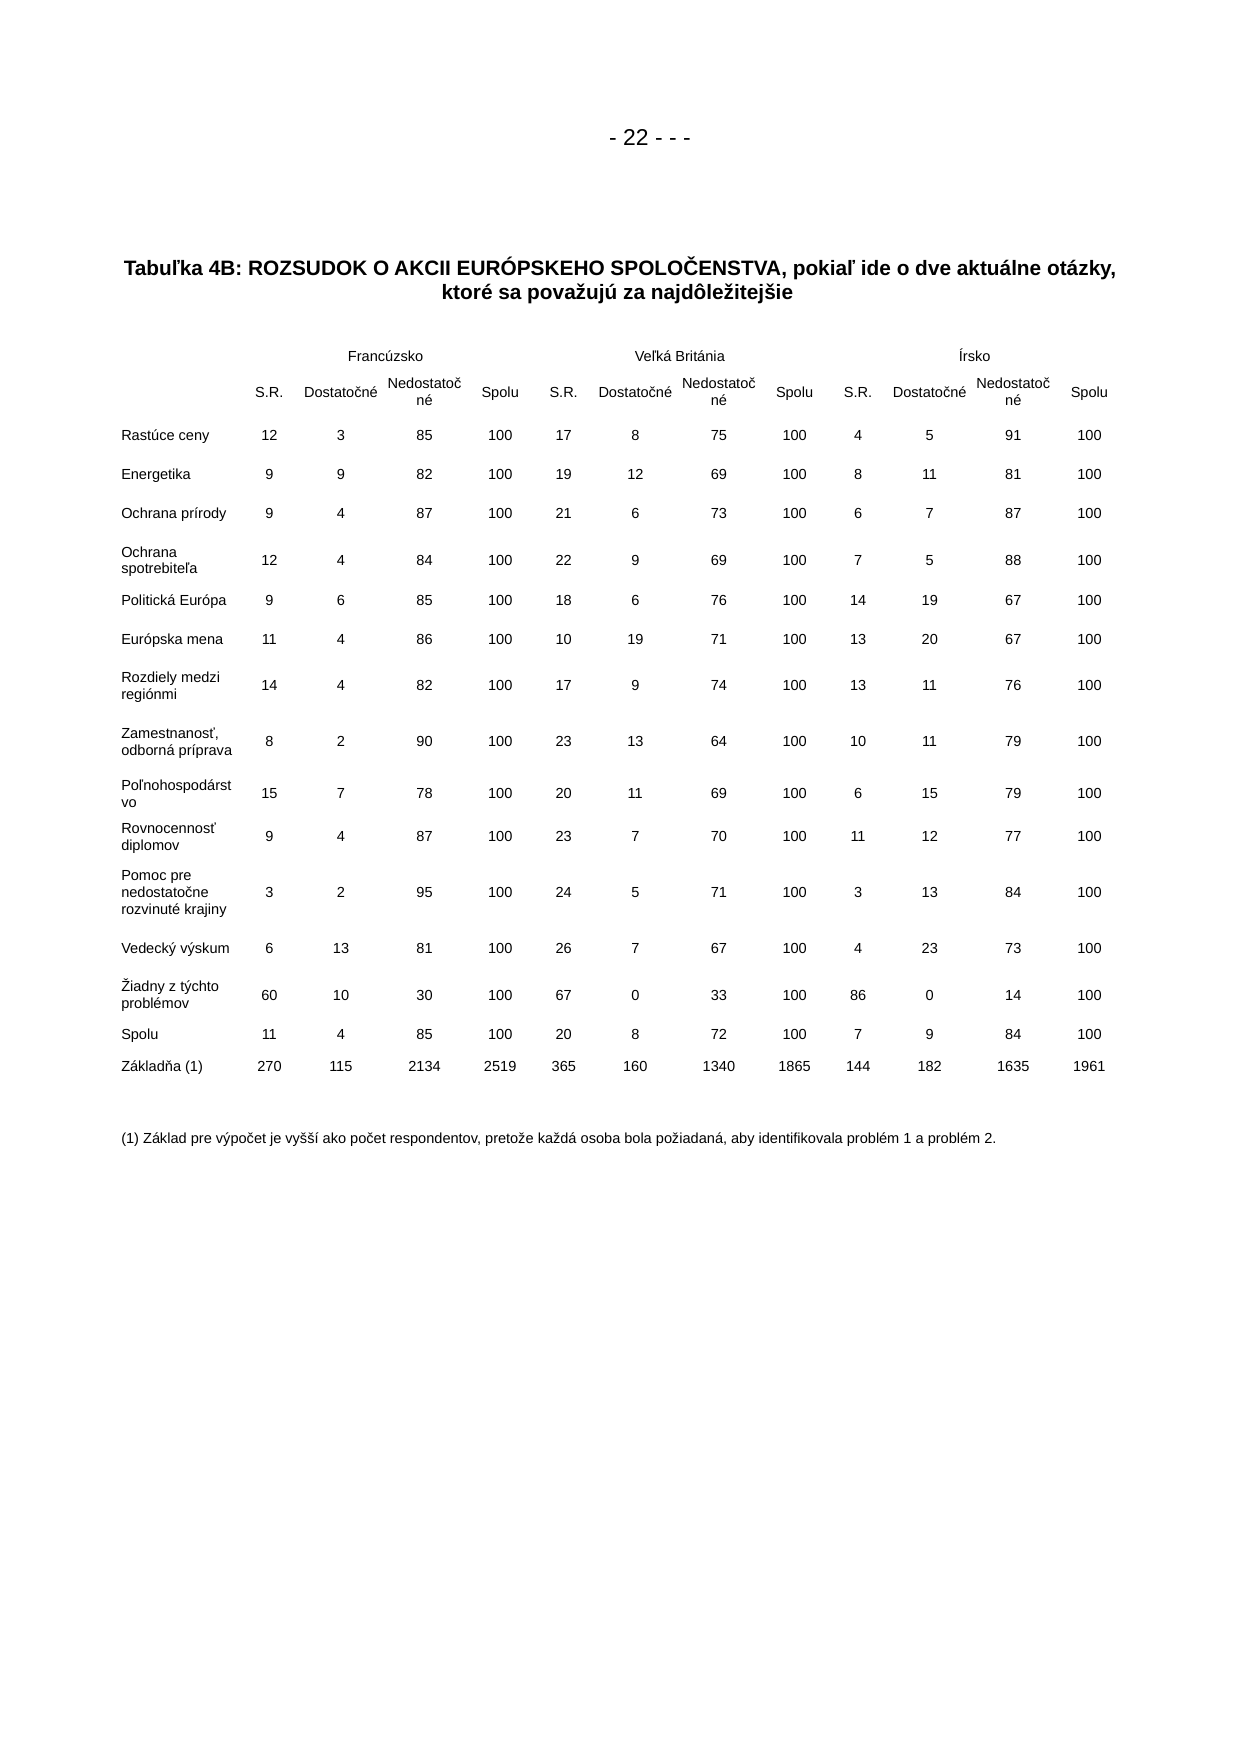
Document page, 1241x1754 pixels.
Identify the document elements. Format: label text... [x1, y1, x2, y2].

table_cell 24 [533, 860, 594, 925]
table_cell 67 [970, 616, 1056, 662]
table_cell 70 [676, 813, 762, 860]
table_cell 90 [381, 709, 467, 774]
table_cell [468, 1083, 532, 1115]
table_cell 60 [238, 971, 300, 1018]
table_cell 88 [970, 537, 1056, 583]
table_cell 77 [970, 813, 1056, 860]
table_cell 82 [381, 662, 467, 709]
table_cell 13 [300, 925, 381, 971]
table_cell 86 [381, 616, 467, 662]
table_cell 9 [595, 537, 676, 583]
table_cell 84 [381, 537, 467, 583]
table_cell 8 [595, 1018, 676, 1050]
table_cell Dostatočné [595, 372, 676, 412]
table_cell 22 [533, 537, 594, 583]
table_cell 64 [676, 709, 762, 774]
table_cell 67 [533, 971, 594, 1018]
table_cell 14 [827, 583, 889, 616]
table_cell 78 [381, 774, 467, 813]
table_cell Nedostatočné [676, 372, 762, 412]
table_cell 18 [533, 583, 594, 616]
table_cell 23 [889, 925, 970, 971]
table_cell 4 [300, 813, 381, 860]
table_cell [889, 1083, 970, 1115]
table_cell 13 [827, 616, 889, 662]
table_cell Energetika [118, 458, 238, 490]
table_cell 11 [595, 774, 676, 813]
table_cell 144 [827, 1050, 889, 1083]
table_cell Spolu [118, 1018, 238, 1050]
table_cell 8 [827, 458, 889, 490]
table_cell 9 [595, 662, 676, 709]
table_cell 17 [533, 662, 594, 709]
table_cell 100 [762, 1018, 827, 1050]
table_cell 11 [238, 1018, 300, 1050]
table_cell 74 [676, 662, 762, 709]
table_cell [238, 308, 300, 340]
table_cell Veľká Británia [533, 340, 827, 372]
table_cell 85 [381, 1018, 467, 1050]
table_cell Základňa (1) [118, 1050, 238, 1083]
table_cell 4 [300, 616, 381, 662]
table_cell 100 [762, 616, 827, 662]
table_cell 4 [300, 1018, 381, 1050]
table_cell 67 [676, 925, 762, 971]
table_cell 79 [970, 709, 1056, 774]
table_cell 23 [533, 709, 594, 774]
table_cell 10 [533, 616, 594, 662]
table_cell 87 [381, 813, 467, 860]
table_cell (1) Základ pre výpočet je vyšší ako počet respondentov, pretože každá osoba bola požiadaná, aby identifikovala problém 1 a problém 2. [118, 1115, 1122, 1161]
table_cell [118, 308, 238, 340]
table_cell Nedostatočné [970, 372, 1056, 412]
table_cell 100 [468, 813, 532, 860]
table_cell [970, 308, 1056, 340]
table_cell Rovnocennosť diplomov [118, 813, 238, 860]
table_cell 100 [762, 490, 827, 537]
table_cell Ochrana prírody [118, 490, 238, 537]
table_cell 23 [533, 813, 594, 860]
table_cell 100 [468, 490, 532, 537]
table_cell 100 [1056, 662, 1122, 709]
table_cell Ochrana spotrebiteľa [118, 537, 238, 583]
table_cell [889, 308, 970, 340]
table_cell 67 [970, 583, 1056, 616]
table_cell Poľnohospodárstvo [118, 774, 238, 813]
table_cell 21 [533, 490, 594, 537]
table_cell [762, 308, 827, 340]
table_cell [1056, 1083, 1122, 1115]
table_cell 30 [381, 971, 467, 1018]
table_cell 15 [238, 774, 300, 813]
table_cell 81 [381, 925, 467, 971]
table_cell 13 [595, 709, 676, 774]
table_cell [676, 308, 762, 340]
table_cell [381, 1083, 467, 1115]
table_cell 100 [762, 662, 827, 709]
table_cell 9 [238, 583, 300, 616]
table_cell [827, 1083, 889, 1115]
table_cell [827, 308, 889, 340]
table_cell 100 [762, 813, 827, 860]
table_cell [595, 1083, 676, 1115]
table_cell 12 [595, 458, 676, 490]
table_cell 3 [238, 860, 300, 925]
table_cell 5 [889, 412, 970, 458]
table_cell 12 [238, 412, 300, 458]
table_cell 20 [533, 1018, 594, 1050]
table_cell 100 [1056, 774, 1122, 813]
table_cell 7 [827, 537, 889, 583]
table_cell 100 [762, 458, 827, 490]
table_cell 12 [238, 537, 300, 583]
table_cell Žiadny z týchto problémov [118, 971, 238, 1018]
table_cell 11 [238, 616, 300, 662]
table_cell 17 [533, 412, 594, 458]
table_cell S.R. [827, 372, 889, 412]
table_cell 14 [238, 662, 300, 709]
table_cell 95 [381, 860, 467, 925]
table_cell 3 [827, 860, 889, 925]
table_cell 5 [889, 537, 970, 583]
table_cell Spolu [1056, 372, 1122, 412]
table_cell 100 [468, 412, 532, 458]
table_cell 6 [827, 490, 889, 537]
table_cell 100 [468, 860, 532, 925]
table_cell S.R. [238, 372, 300, 412]
table_cell 100 [1056, 412, 1122, 458]
table_cell 4 [827, 925, 889, 971]
table_cell 160 [595, 1050, 676, 1083]
table_cell 19 [595, 616, 676, 662]
table_cell 69 [676, 537, 762, 583]
table_cell 9 [238, 813, 300, 860]
table_cell [1056, 308, 1122, 340]
table_cell 100 [468, 925, 532, 971]
table_cell 6 [827, 774, 889, 813]
table_cell Spolu [762, 372, 827, 412]
table_cell Írsko [827, 340, 1122, 372]
table_cell Rastúce ceny [118, 412, 238, 458]
table_cell 100 [762, 583, 827, 616]
table_cell Politická Európa [118, 583, 238, 616]
table_cell 7 [889, 490, 970, 537]
table_cell [118, 340, 238, 372]
table_cell 100 [1056, 537, 1122, 583]
table_cell 81 [970, 458, 1056, 490]
table_cell 15 [889, 774, 970, 813]
table_cell 100 [468, 774, 532, 813]
table_cell 8 [238, 709, 300, 774]
table_cell 2 [300, 709, 381, 774]
table_cell [595, 308, 676, 340]
table_cell 9 [238, 458, 300, 490]
table_cell 11 [889, 709, 970, 774]
table_cell 1865 [762, 1050, 827, 1083]
table_cell 86 [827, 971, 889, 1018]
table_cell [300, 308, 381, 340]
table_cell 4 [827, 412, 889, 458]
table_cell 365 [533, 1050, 594, 1083]
table_cell Zamestnanosť, odborná príprava [118, 709, 238, 774]
table_cell 87 [381, 490, 467, 537]
table_cell [300, 1083, 381, 1115]
table_cell Vedecký výskum [118, 925, 238, 971]
table_cell 71 [676, 860, 762, 925]
table_cell 2134 [381, 1050, 467, 1083]
table_cell 73 [676, 490, 762, 537]
table_cell 5 [595, 860, 676, 925]
table_cell 72 [676, 1018, 762, 1050]
table_cell 7 [300, 774, 381, 813]
table_cell 69 [676, 458, 762, 490]
table_cell 100 [762, 412, 827, 458]
table_cell 270 [238, 1050, 300, 1083]
table_cell 100 [468, 971, 532, 1018]
table_cell 9 [300, 458, 381, 490]
table_cell 100 [762, 709, 827, 774]
table_cell [118, 372, 238, 412]
table_cell 76 [676, 583, 762, 616]
table_cell 182 [889, 1050, 970, 1083]
table_cell Nedostatočné [381, 372, 467, 412]
table_cell 85 [381, 412, 467, 458]
table_cell 100 [468, 537, 532, 583]
table_cell [762, 1083, 827, 1115]
table_cell 100 [762, 971, 827, 1018]
table_cell 100 [468, 1018, 532, 1050]
table_cell 33 [676, 971, 762, 1018]
table_cell [533, 308, 594, 340]
table_cell 6 [595, 490, 676, 537]
table_cell 11 [889, 458, 970, 490]
table_cell 4 [300, 537, 381, 583]
table_cell 76 [970, 662, 1056, 709]
table_cell 3 [300, 412, 381, 458]
table_cell 100 [468, 662, 532, 709]
table_cell 26 [533, 925, 594, 971]
table_cell 6 [300, 583, 381, 616]
table_cell 79 [970, 774, 1056, 813]
table_cell Európska mena [118, 616, 238, 662]
table_cell 100 [762, 537, 827, 583]
table_cell 14 [970, 971, 1056, 1018]
table_cell 2519 [468, 1050, 532, 1083]
table_cell 7 [595, 925, 676, 971]
table_cell 20 [533, 774, 594, 813]
table_cell 82 [381, 458, 467, 490]
table_cell 100 [468, 583, 532, 616]
table_cell 100 [1056, 458, 1122, 490]
table_cell 100 [1056, 813, 1122, 860]
table_cell 84 [970, 860, 1056, 925]
table_cell [970, 1083, 1056, 1115]
table_cell 7 [595, 813, 676, 860]
table_cell 10 [827, 709, 889, 774]
table_cell [533, 1083, 594, 1115]
table_cell Spolu [468, 372, 532, 412]
table_cell Dostatočné [889, 372, 970, 412]
table_cell Rozdiely medzi regiónmi [118, 662, 238, 709]
table_cell 19 [889, 583, 970, 616]
table_cell 100 [1056, 583, 1122, 616]
table_cell 0 [889, 971, 970, 1018]
table_cell 19 [533, 458, 594, 490]
table_cell 100 [1056, 971, 1122, 1018]
table_cell 11 [827, 813, 889, 860]
table_cell 100 [762, 774, 827, 813]
table_cell 100 [1056, 616, 1122, 662]
table_header Tabuľka 4B: ROZSUDOK O AKCII EURÓPSKEHO SPOLOČENSTVA, pokiaľ ide o dve aktuálne otázky, ktoré sa považujú za najdôležitejšie [118, 252, 1122, 307]
table_cell 8 [595, 412, 676, 458]
table_cell 100 [1056, 1018, 1122, 1050]
table_cell 10 [300, 971, 381, 1018]
table_cell 6 [595, 583, 676, 616]
table_cell 100 [1056, 490, 1122, 537]
table_cell 9 [889, 1018, 970, 1050]
table_cell 13 [827, 662, 889, 709]
table_cell S.R. [533, 372, 594, 412]
table_cell 71 [676, 616, 762, 662]
table_cell 0 [595, 971, 676, 1018]
table_cell 1340 [676, 1050, 762, 1083]
table_cell 115 [300, 1050, 381, 1083]
table_cell 9 [238, 490, 300, 537]
table_cell 85 [381, 583, 467, 616]
table_cell [468, 308, 532, 340]
table_cell 75 [676, 412, 762, 458]
table_cell 12 [889, 813, 970, 860]
table_cell 100 [1056, 925, 1122, 971]
table_cell 69 [676, 774, 762, 813]
table_cell Pomoc pre nedostatočne rozvinuté krajiny [118, 860, 238, 925]
table_cell 100 [468, 458, 532, 490]
table_cell [381, 308, 467, 340]
table_cell 2 [300, 860, 381, 925]
table_cell 11 [889, 662, 970, 709]
table_cell 100 [1056, 709, 1122, 774]
table_cell 4 [300, 490, 381, 537]
table_cell 7 [827, 1018, 889, 1050]
table_cell 1635 [970, 1050, 1056, 1083]
table_cell 1961 [1056, 1050, 1122, 1083]
table_cell 100 [762, 925, 827, 971]
table_cell 87 [970, 490, 1056, 537]
table_cell 84 [970, 1018, 1056, 1050]
table_cell [676, 1083, 762, 1115]
table_cell 100 [468, 616, 532, 662]
table_cell 6 [238, 925, 300, 971]
table_cell Dostatočné [300, 372, 381, 412]
table_cell 20 [889, 616, 970, 662]
table_cell 100 [1056, 860, 1122, 925]
table_cell [118, 1083, 238, 1115]
table_cell 100 [762, 860, 827, 925]
table_cell 100 [468, 709, 532, 774]
table_cell 13 [889, 860, 970, 925]
table_cell 91 [970, 412, 1056, 458]
table_cell 73 [970, 925, 1056, 971]
table_cell Francúzsko [238, 340, 532, 372]
table_cell 4 [300, 662, 381, 709]
table_cell [238, 1083, 300, 1115]
